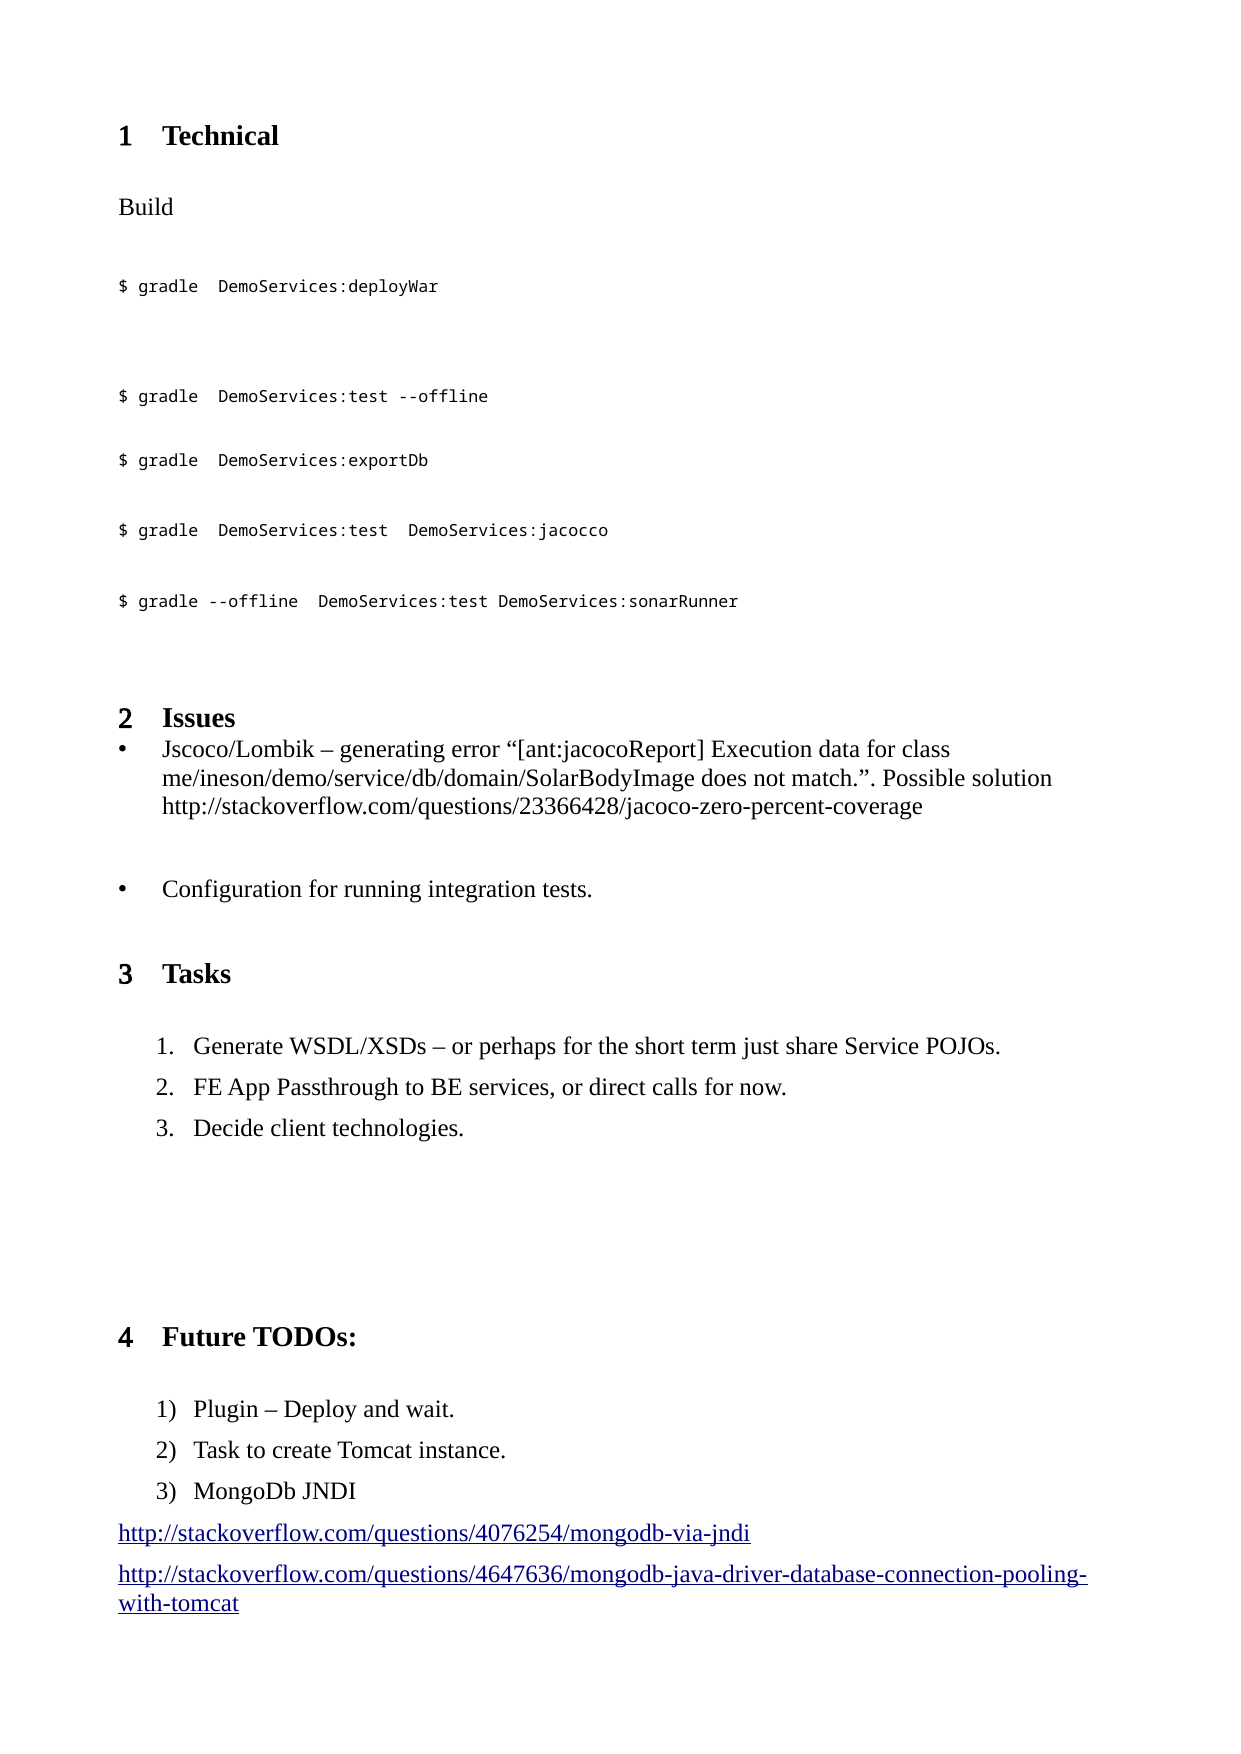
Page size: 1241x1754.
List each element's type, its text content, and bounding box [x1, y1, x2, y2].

subtitle Future TODOs: [118, 1319, 1122, 1353]
text $ gradle --offline DemoServices:test DemoServices:sonarRunner [118, 589, 1122, 612]
text $ gradle DemoServices:test --offline [118, 384, 1122, 407]
list MongoDb JNDI [156, 1476, 1122, 1505]
list Decide client technologies. [156, 1113, 1122, 1142]
text http://stackoverflow.com/questions/4076254/mongodb-via-jndi [118, 1518, 1122, 1546]
text $ gradle DemoServices:test DemoServices:jacocco [118, 519, 1122, 541]
list Jscoco/Lombik – generating error “[ant:jacocoReport] Execution data for class me/ineson/demo/service/db/domain/SolarBodyImage does not match.”. Possible solution http://stackoverflow.com/questions/23366428/jacoco-zero-percent-coverage [118, 734, 1122, 820]
list Task to create Tomcat instance. [156, 1435, 1122, 1464]
list Plugin – Deploy and wait. [156, 1394, 1122, 1423]
list Configuration for running integration tests. [118, 874, 1122, 903]
subtitle Technical [118, 118, 1122, 151]
subtitle Tasks [118, 956, 1122, 989]
subtitle Issues [118, 701, 1122, 734]
list FE App Passthrough to BE services, or direct calls for now. [156, 1072, 1122, 1101]
text $ gradle DemoServices:deployWar [118, 275, 1122, 298]
text Build [118, 192, 1122, 221]
text $ gradle DemoServices:exportDb [118, 448, 1122, 471]
list Generate WSDL/XSDs – or perhaps for the short term just share Service POJOs. [156, 1031, 1122, 1059]
text http://stackoverflow.com/questions/4647636/mongodb-java-driver-database-connection-pooling-with-tomcat [118, 1559, 1122, 1616]
